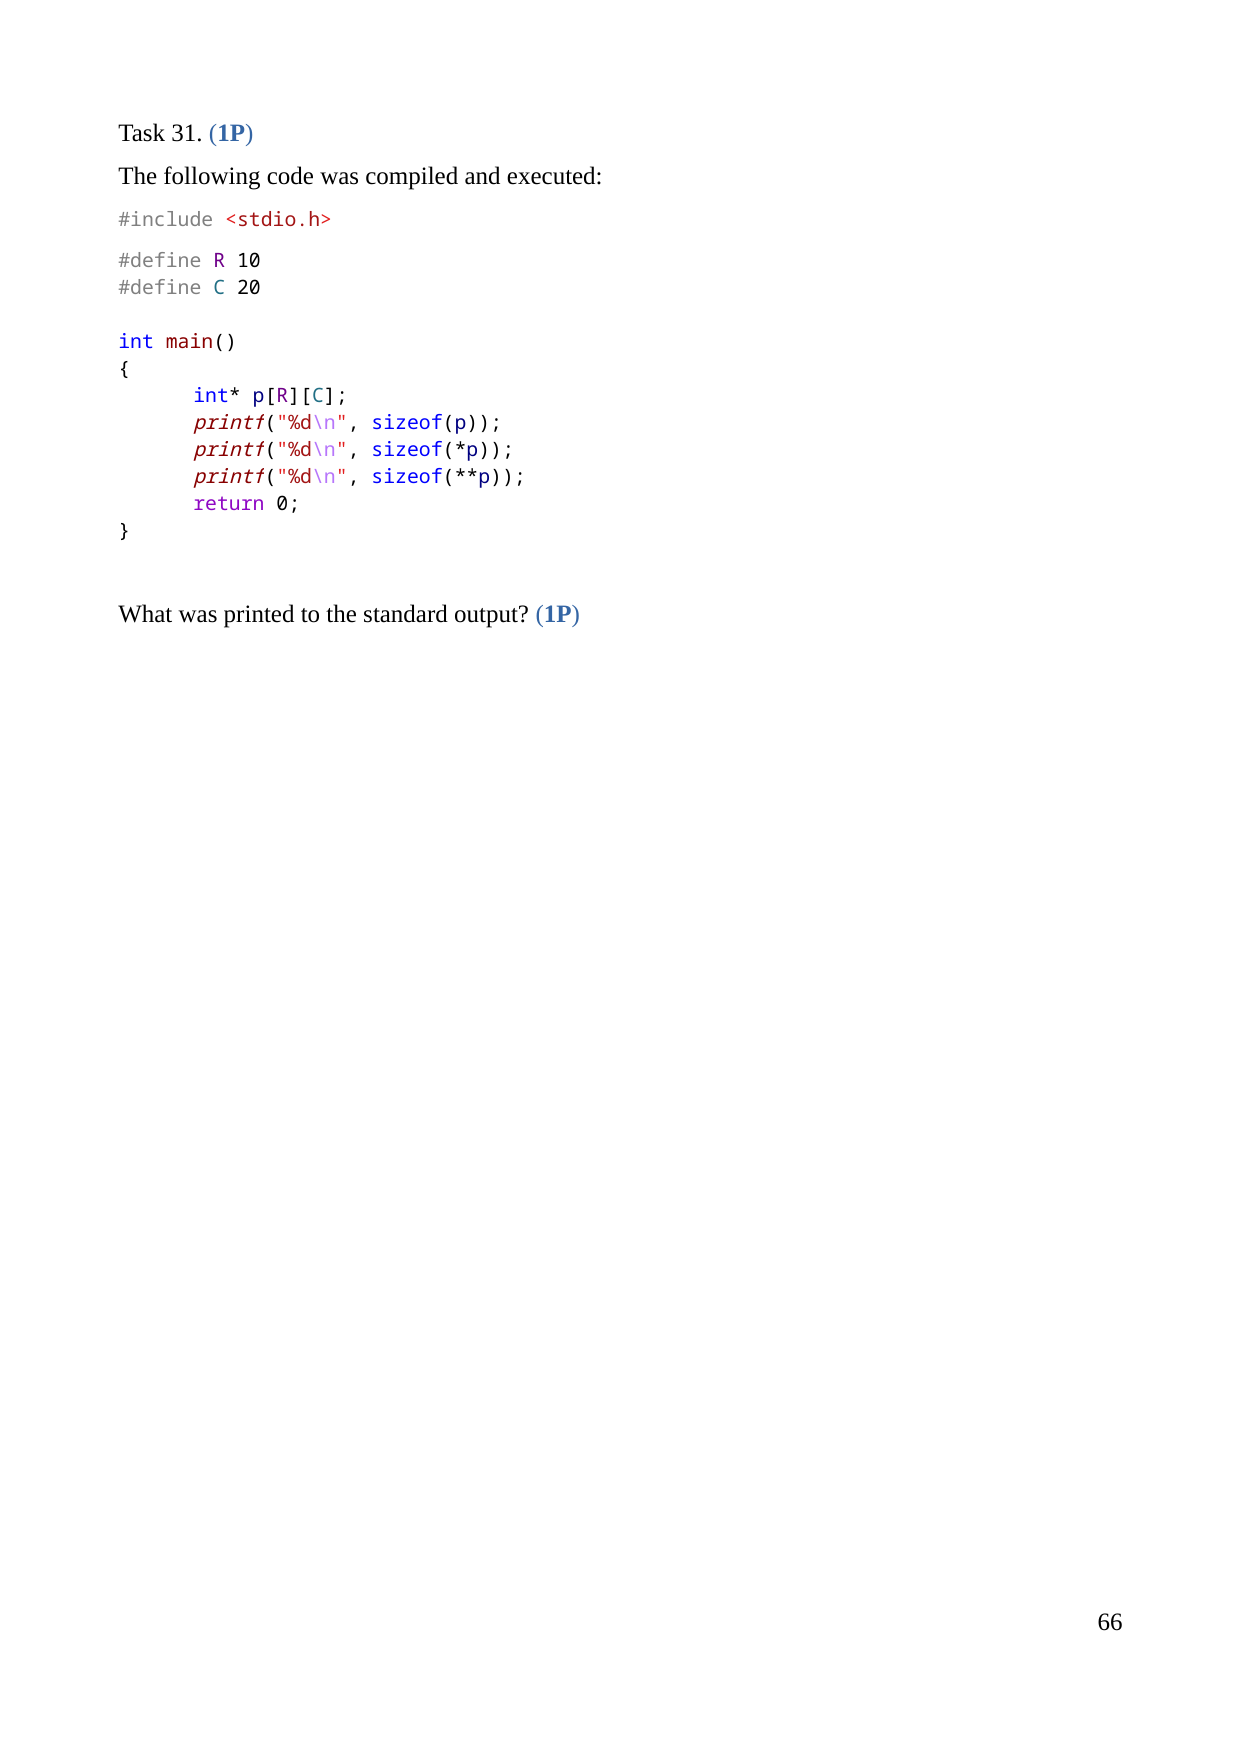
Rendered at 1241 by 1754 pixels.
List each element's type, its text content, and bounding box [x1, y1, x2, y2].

text } [118, 516, 1122, 543]
text What was printed to the standard output? (1P) [118, 599, 1122, 628]
text int* p[R][C]; [118, 381, 1122, 408]
text int main() [118, 327, 1122, 354]
text Task 31. (1P) [118, 118, 1122, 147]
text return 0; [118, 489, 1122, 516]
text #define R 10 [118, 246, 1122, 273]
text printf("%d\n", sizeof(**p)); [118, 462, 1122, 489]
text The following code was compiled and executed: [118, 161, 1122, 190]
text #define C 20 [118, 273, 1122, 300]
text printf("%d\n", sizeof(*p)); [118, 435, 1122, 462]
text printf("%d\n", sizeof(p)); [118, 408, 1122, 435]
text { [118, 354, 1122, 381]
text #include <stdio.h> [118, 205, 1122, 232]
